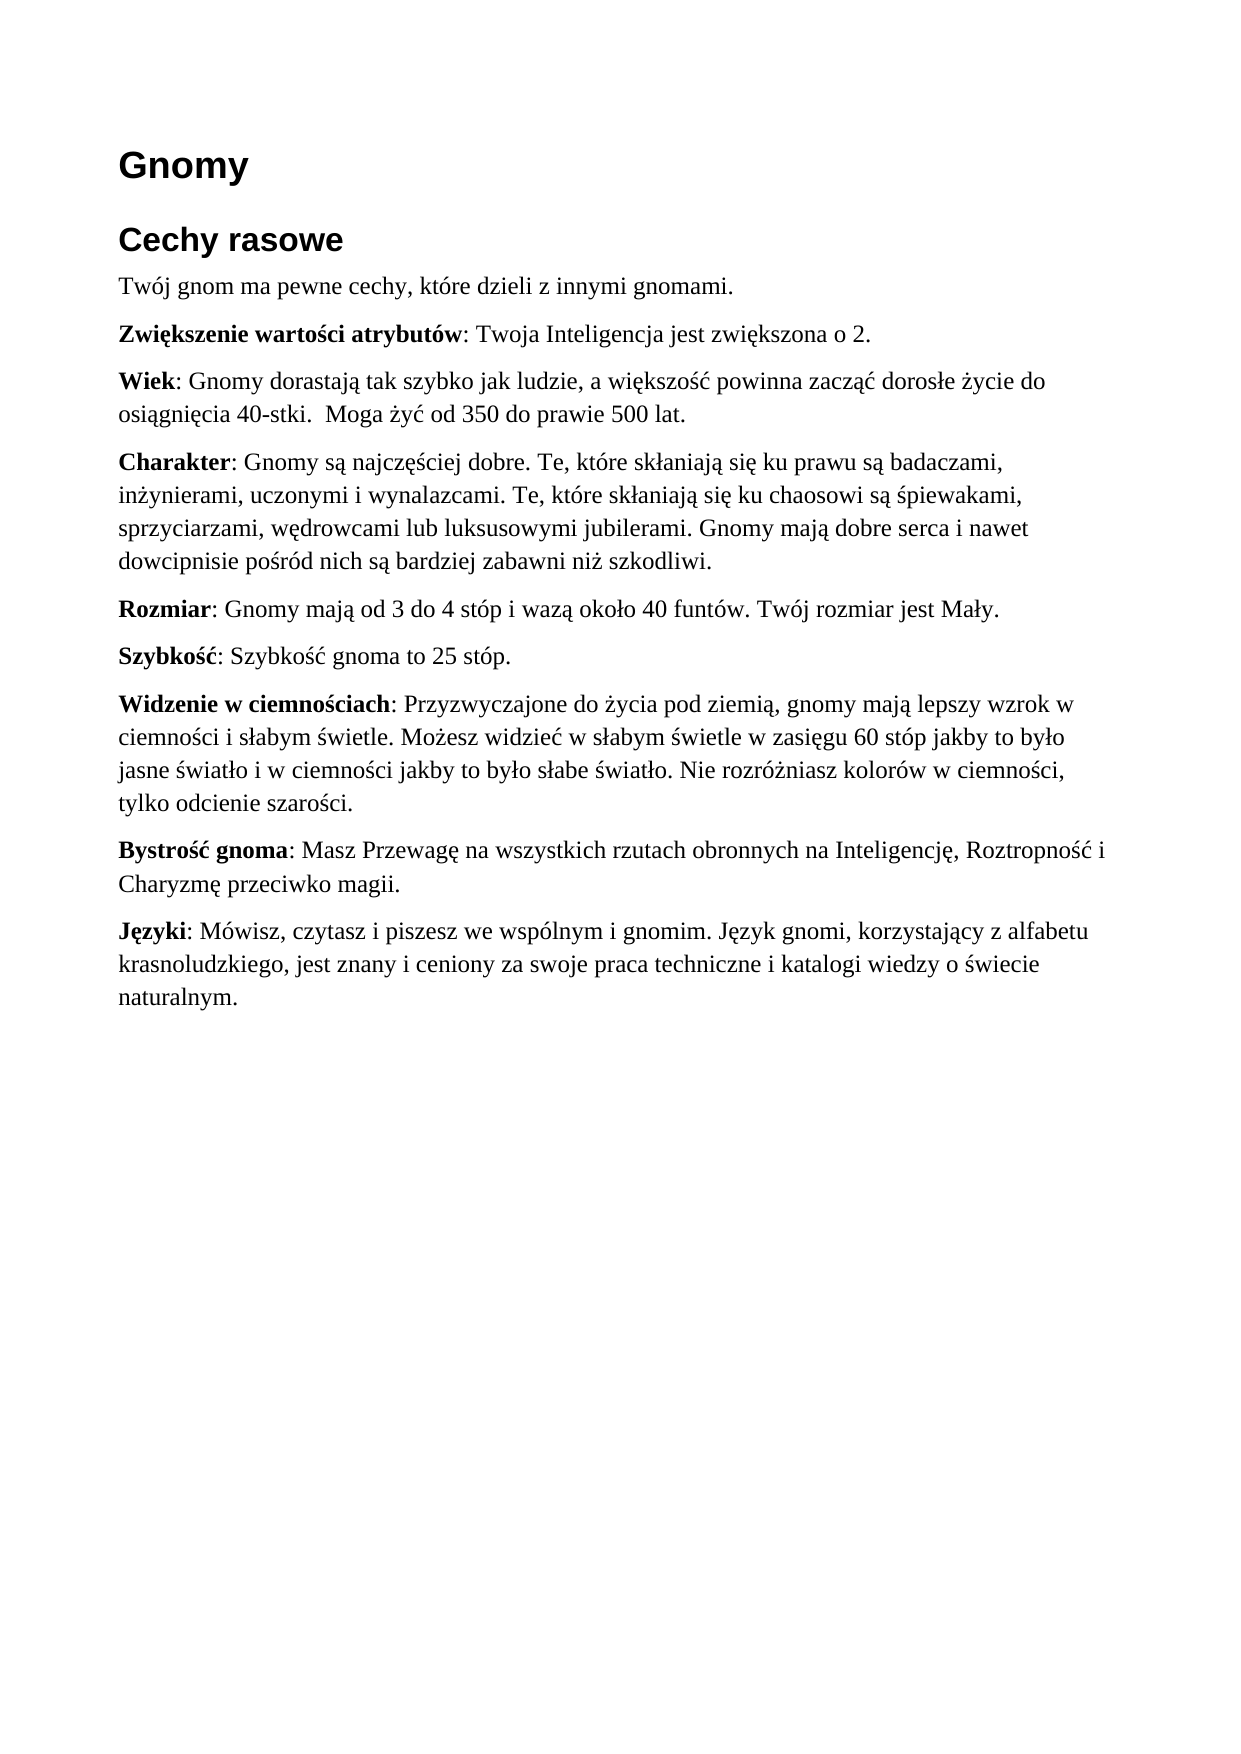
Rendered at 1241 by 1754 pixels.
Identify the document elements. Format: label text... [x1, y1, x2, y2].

subtitle Gnomy [118, 143, 1122, 187]
text Rozmiar: Gnomy mają od 3 do 4 stóp i wazą około 40 funtów. Twój rozmiar jest Mały. [118, 594, 1122, 622]
text Bystrość gnoma: Masz Przewagę na wszystkich rzutach obronnych na Inteligencję, Roztropność i Charyzmę przeciwko magii. [118, 836, 1122, 897]
text Wiek: Gnomy dorastają tak szybko jak ludzie, a większość powinna zacząć dorosłe życie do osiągnięcia 40-stki. Moga żyć od 350 do prawie 500 lat. [118, 366, 1122, 428]
text Twój gnom ma pewne cechy, które dzieli z innymi gnomami. [118, 271, 1122, 300]
text Charakter: Gnomy są najczęściej dobre. Te, które skłaniają się ku prawu są badaczami, inżynierami, uczonymi i wynalazcami. Te, które skłaniają się ku chaosowi są śpiewakami, sprzyciarzami, wędrowcami lub luksusowymi jubilerami. Gnomy mają dobre serca i nawet dowcipnisie pośród nich są bardziej zabawni niż szkodliwi. [118, 447, 1122, 575]
text Zwiększenie wartości atrybutów: Twoja Inteligencja jest zwiększona o 2. [118, 319, 1122, 348]
subtitle Cechy rasowe [118, 220, 1122, 259]
text Widzenie w ciemnościach: Przyzwyczajone do życia pod ziemią, gnomy mają lepszy wzrok w ciemności i słabym świetle. Możesz widzieć w słabym świetle w zasięgu 60 stóp jakby to było jasne światło i w ciemności jakby to było słabe światło. Nie rozróżniasz kolorów w ciemności, tylko odcienie szarości. [118, 689, 1122, 817]
text Języki: Mówisz, czytasz i piszesz we wspólnym i gnomim. Język gnomi, korzystający z alfabetu krasnoludzkiego, jest znany i ceniony za swoje praca techniczne i katalogi wiedzy o świecie naturalnym. [118, 916, 1122, 1011]
text Szybkość: Szybkość gnoma to 25 stóp. [118, 641, 1122, 670]
